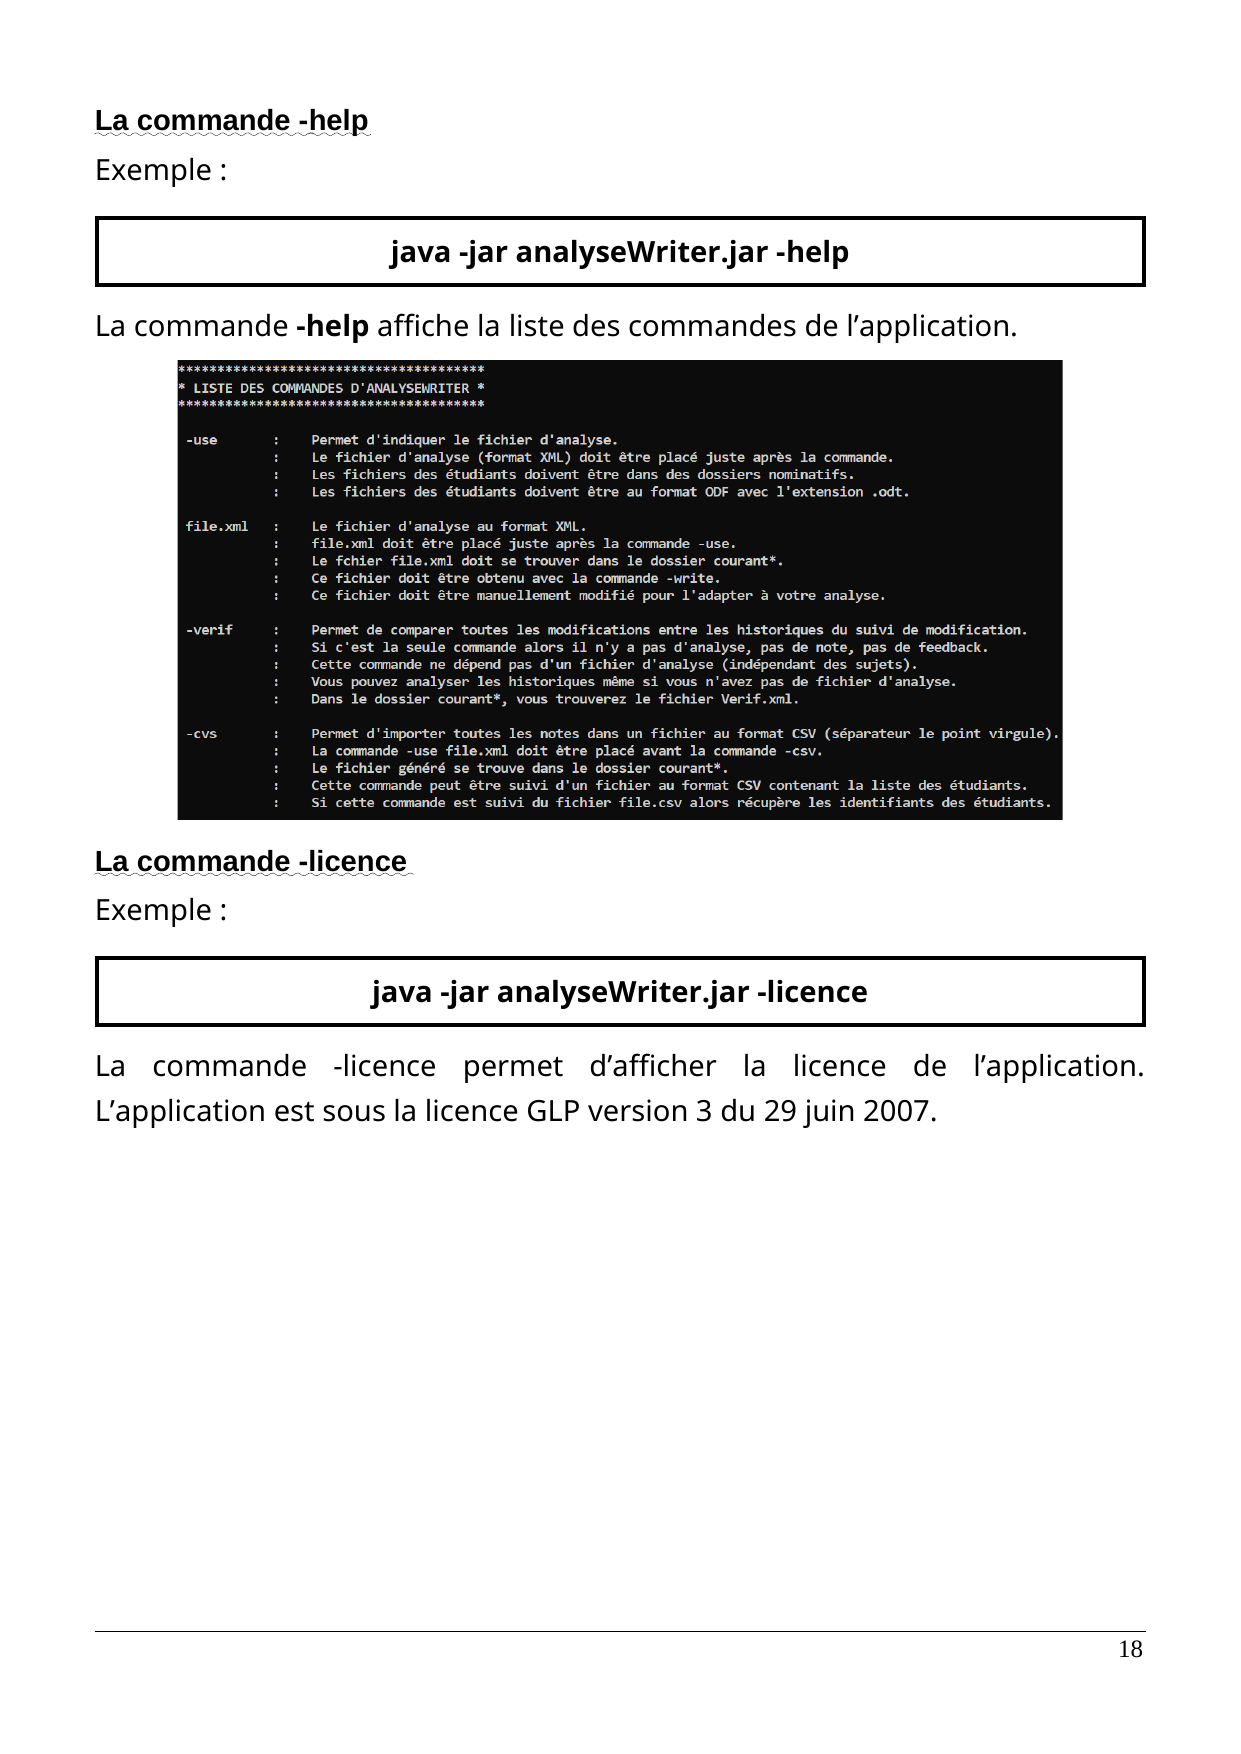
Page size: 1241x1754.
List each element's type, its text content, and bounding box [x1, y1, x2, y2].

text Exemple : [94, 889, 1146, 929]
text java -jar analyseWriter.jar -licence [99, 960, 1142, 1023]
subtitle La commande -help [94, 103, 1146, 137]
subtitle La commande -licence [94, 380, 1146, 877]
text La commande -help affiche la liste des commandes de l’application. [94, 305, 1146, 344]
text java -jar analyseWriter.jar -help [99, 220, 1142, 283]
text Exemple : [94, 149, 1146, 189]
text La commande -licence permet d’afficher la licence de l’application. L’application est sous la licence GLP version 3 du 29 juin 2007. [94, 1045, 1146, 1130]
